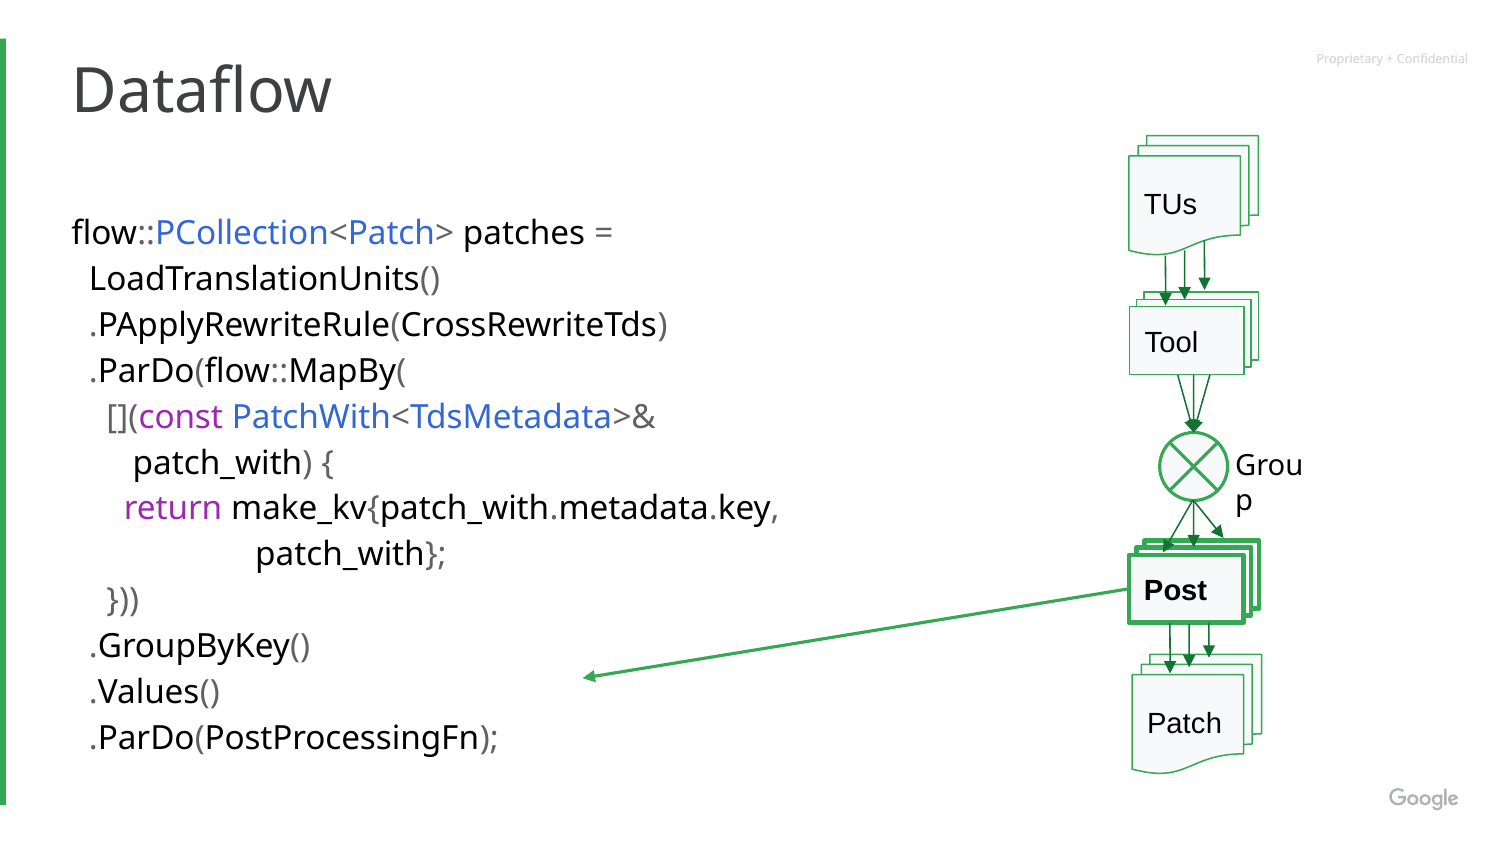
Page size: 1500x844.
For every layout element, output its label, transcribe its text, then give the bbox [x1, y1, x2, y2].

text_box Patch [1132, 654, 1262, 774]
text_box TUs [1128, 135, 1259, 255]
text_box Tool [1129, 306, 1244, 375]
text_box [1159, 432, 1220, 501]
text_box [1136, 291, 1165, 306]
text_box [1166, 291, 1259, 368]
list flow::PCollection<Patch> patches = LoadTranslationUnits() .PApplyRewriteRule(CrossRewriteTds) .ParDo(flow::MapBy( [](const PatchWith<TdsMetadata>& patch_with) { return make_kv{patch_with.metadata.key, patch_with}; })) .GroupByKey() .Values() .ParDo(PostProcessingFn); [56, 190, 988, 758]
text_box [1136, 540, 1259, 616]
title Dataflow [56, 43, 1336, 112]
text_box Group [1220, 431, 1329, 532]
text_box Post [1128, 554, 1244, 623]
